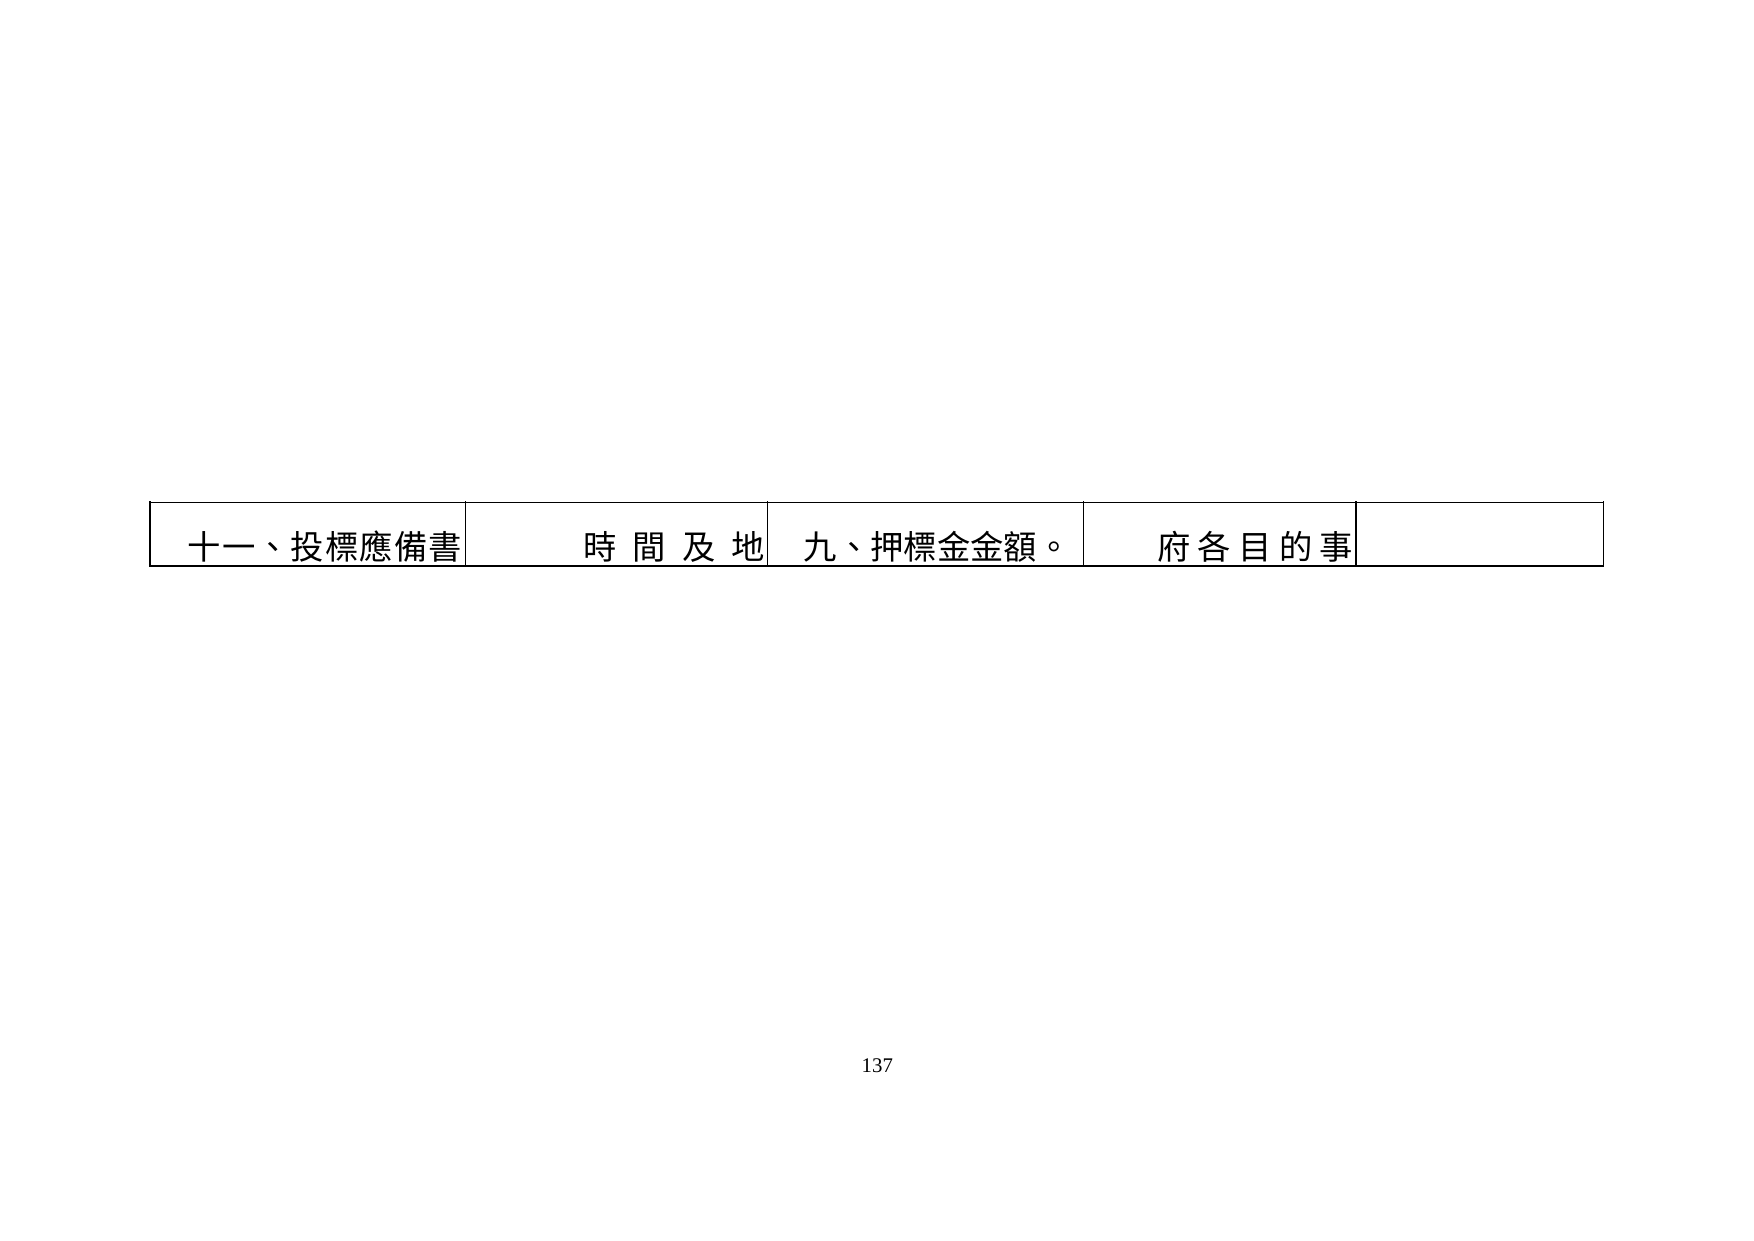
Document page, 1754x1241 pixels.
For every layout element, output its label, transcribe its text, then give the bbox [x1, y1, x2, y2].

table_cell 時間及地 [466, 503, 767, 565]
table_cell 十一、投標應備書 [151, 503, 465, 565]
table_cell 府各目的事 [1084, 503, 1355, 565]
table_cell 九、押標金金額。 [768, 503, 1083, 565]
table_cell [1357, 503, 1603, 565]
